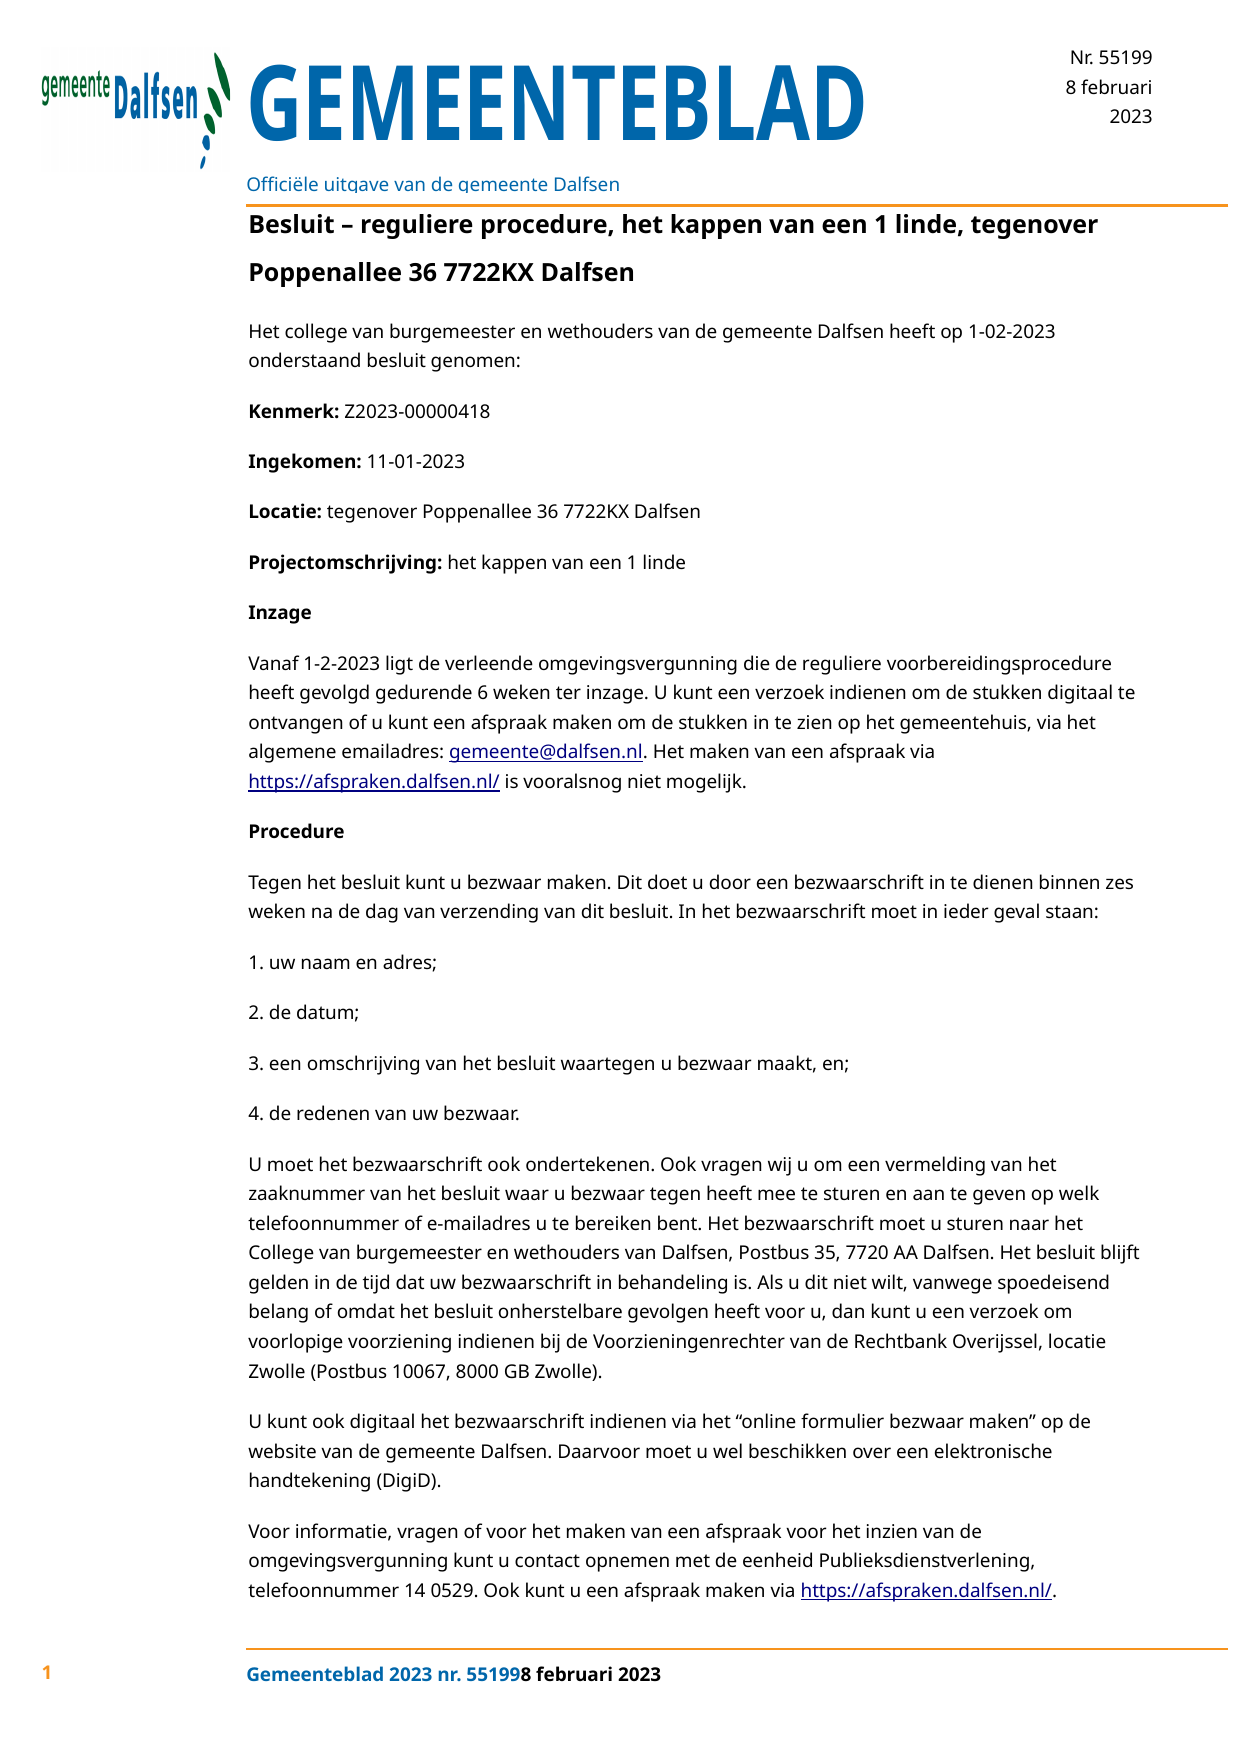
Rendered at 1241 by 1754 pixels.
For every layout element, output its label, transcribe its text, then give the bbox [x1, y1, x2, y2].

text Het college van burgemeester en wethouders van de gemeente Dalfsen heeft op 1-02-2023 onderstaand besluit genomen: [248, 318, 1152, 373]
text U moet het bezwaarschrift ook ondertekenen. Ook vragen wij u om een vermelding van het zaaknummer van het besluit waar u bezwaar tegen heeft mee te sturen en aan te geven op welk telefoonnummer of e-mailadres u te bereiken bent. Het bezwaarschrift moet u sturen naar het College van burgemeester en wethouders van Dalfsen, Postbus 35, 7720 AA Dalfsen. Het besluit blijft gelden in de tijd dat uw bezwaarschrift in behandeling is. Als u dit niet wilt, vanwege spoedeisend belang of omdat het besluit onherstelbare gevolgen heeft voor u, dan kunt u een verzoek om voorlopige voorziening indienen bij de Voorzieningenrechter van de Rechtbank Overijssel, locatie Zwolle (Postbus 10067, 8000 GB Zwolle). [248, 1151, 1152, 1384]
text 1. uw naam en adres; [248, 949, 1152, 975]
text Procedure [248, 819, 1152, 844]
text 2. de datum; [248, 999, 1152, 1025]
text Ingekomen: 11-01-2023 [248, 448, 1152, 474]
text 4. de redenen van uw bezwaar. [248, 1100, 1152, 1126]
text Inzage [248, 599, 1152, 625]
text Locatie: tegenover Poppenallee 36 7722KX Dalfsen [248, 499, 1152, 524]
text Tegen het besluit kunt u bezwaar maken. Dit doet u door een bezwaarschrift in te dienen binnen zes weken na de dag van verzending van dit besluit. In het bezwaarschrift moet in ieder geval staan: [248, 869, 1152, 924]
text Besluit – reguliere procedure, het kappen van een 1 linde, tegenover Poppenallee 36 7722KX Dalfsen [248, 207, 1152, 288]
text Voor informatie, vragen of voor het maken van een afspraak voor het inzien van de omgevingsvergunning kunt u contact opnemen met de eenheid Publieksdienstverlening, telefoonnummer 14 0529. Ook kunt u een afspraak maken via https://afspraken.dalfsen.nl/. [248, 1518, 1152, 1603]
text Projectomschrijving: het kappen van een 1 linde [248, 549, 1152, 575]
text Vanaf 1-2-2023 ligt de verleende omgevingsvergunning die de reguliere voorbereidingsprocedure heeft gevolgd gedurende 6 weken ter inzage. U kunt een verzoek indienen om de stukken digitaal te ontvangen of u kunt een afspraak maken om de stukken in te zien op het gemeentehuis, via het algemene emailadres: gemeente@dalfsen.nl. Het maken van een afspraak via https://afspraken.dalfsen.nl/ is vooralsnog niet mogelijk. [248, 650, 1152, 794]
text 3. een omschrijving van het besluit waartegen u bezwaar maakt, en; [248, 1050, 1152, 1076]
picture [41, 47, 231, 172]
text Kenmerk: Z2023-00000418 [248, 398, 1152, 424]
text U kunt ook digitaal het bezwaarschrift indienen via het “online formulier bezwaar maken” op de website van de gemeente Dalfsen. Daarvoor moet u wel beschikken over een elektronische handtekening (DigiD). [248, 1408, 1152, 1493]
